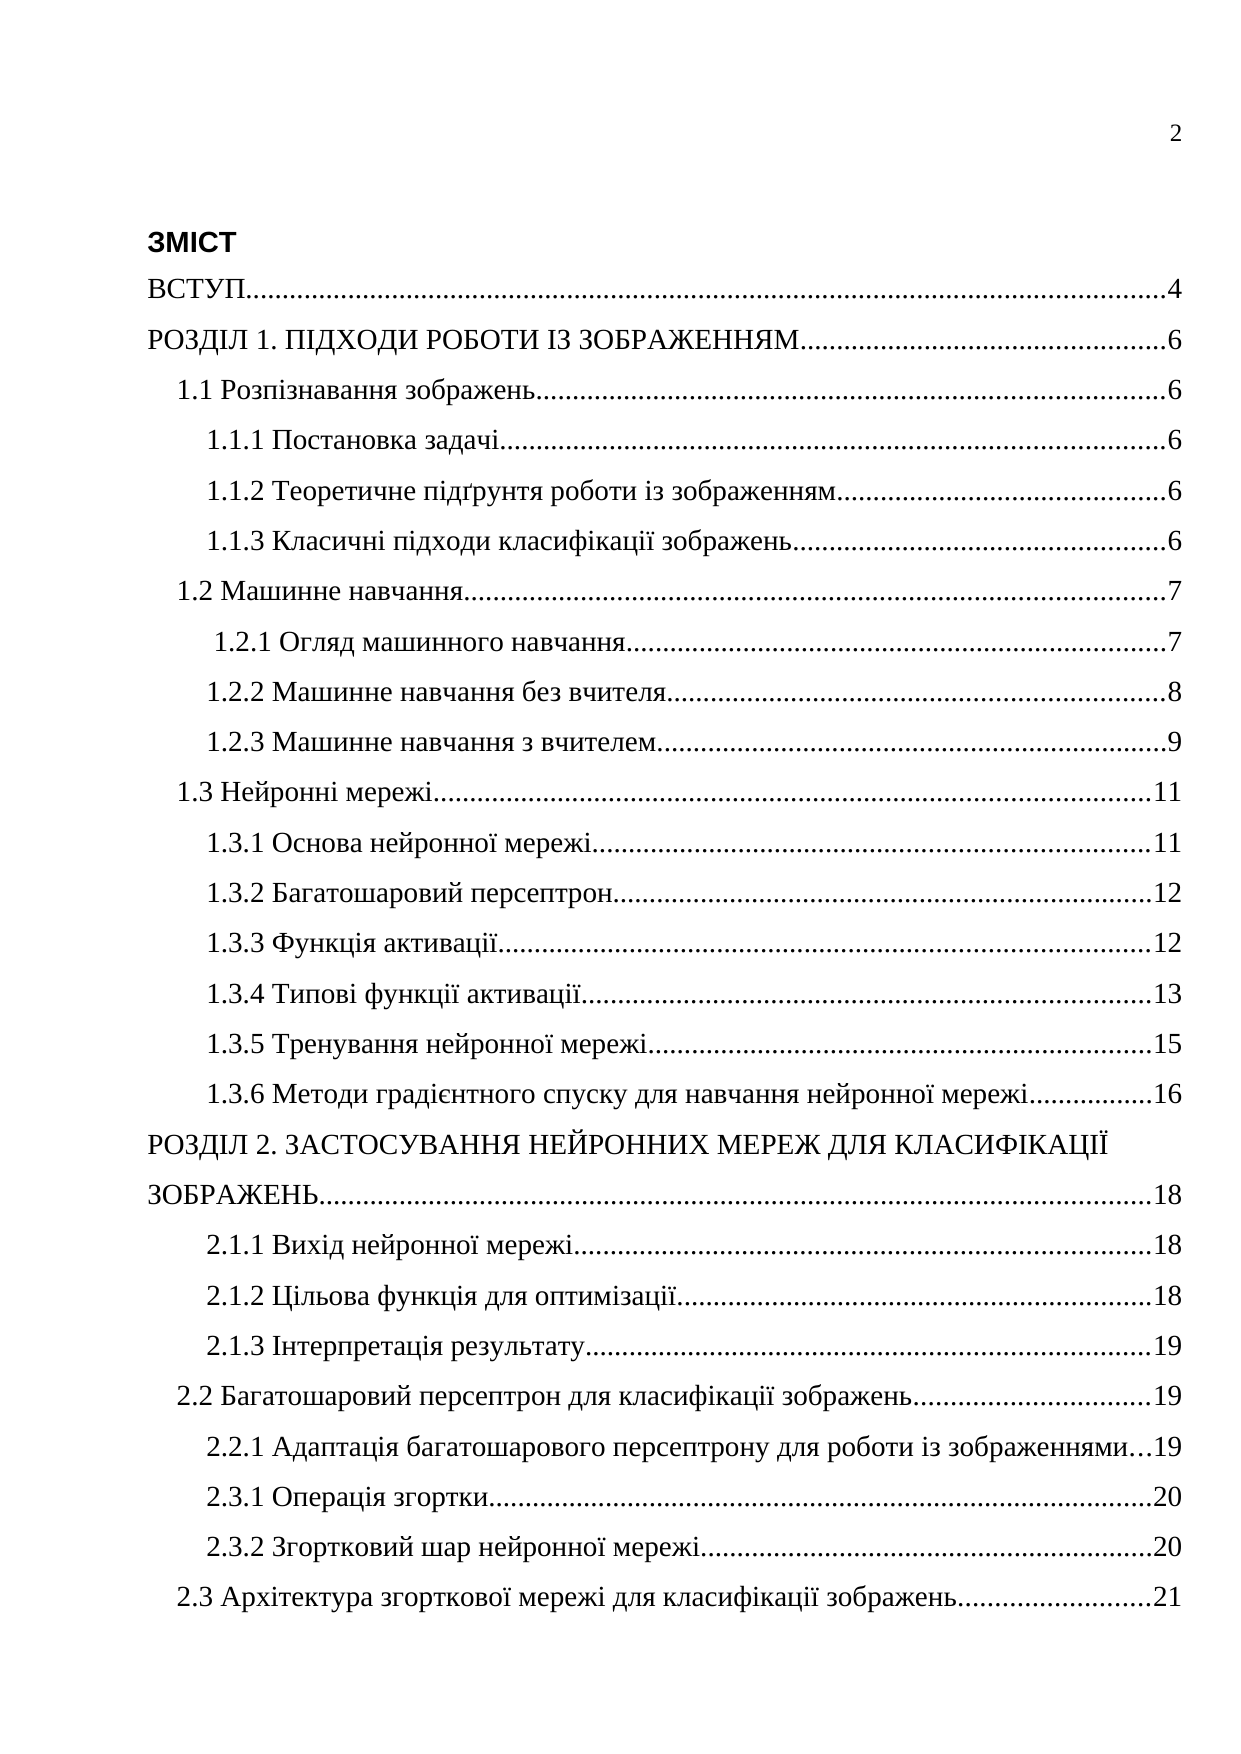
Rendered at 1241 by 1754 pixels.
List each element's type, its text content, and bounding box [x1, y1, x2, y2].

text 2.2 Багатошаровий персептрон для класифікації зображень 19 [176, 1378, 1182, 1412]
text 2.2.1 Адаптація багатошарового персептрону для роботи із зображеннями 19 [206, 1429, 1182, 1462]
subtitle ЗМІСТ [147, 225, 1182, 259]
text 1.3.4 Типові функції активації 13 [206, 976, 1182, 1009]
text 2.3.1 Операція згортки 20 [206, 1479, 1182, 1512]
text 2.1.2 Цільова функція для оптимізації 18 [206, 1278, 1182, 1311]
text Розділ 1. Підходи роботи із зображенням 6 [147, 322, 1182, 355]
text 1.1.1 Постановка задачі 6 [206, 422, 1182, 456]
text 1.3.3 Функція активації 12 [206, 926, 1182, 959]
text 1.3 Нейронні мережі 11 [176, 774, 1182, 808]
text 1.2.1 Огляд машинного навчання 7 [206, 624, 1182, 657]
text 1.1.2 Теоретичне підґрунтя роботи із зображенням 6 [206, 473, 1182, 506]
text 1.3.5 Тренування нейронної мережі 15 [206, 1026, 1182, 1060]
text 1.3.2 Багатошаровий персептрон 12 [206, 875, 1182, 909]
text 2.1.3 Інтерпретація результату 19 [206, 1328, 1182, 1362]
text Розділ 2. Застосування нейронних мереж для класифікації зображень 18 [147, 1127, 1182, 1211]
text 2.3 Архітектура згорткової мережі для класифікації зображень 21 [176, 1579, 1182, 1613]
text 1.1 Розпізнавання зображень 6 [176, 372, 1182, 406]
text 1.2.3 Машинне навчання з вчителем 9 [206, 724, 1182, 758]
text вступ 4 [147, 271, 1182, 305]
text 1.2.2 Машинне навчання без вчителя 8 [206, 674, 1182, 707]
text 1.3.6 Методи градієнтного спуску для навчання нейронної мережі 16 [206, 1076, 1182, 1110]
text 2.1.1 Вихід нейронної мережі 18 [206, 1227, 1182, 1261]
text 1.2 Машинне навчання 7 [176, 573, 1182, 607]
text 1.3.1 Основа нейронної мережі 11 [206, 825, 1182, 858]
text 2.3.2 Згортковий шар нейронної мережі 20 [206, 1529, 1182, 1563]
text 1.1.3 Класичні підходи класифікації зображень 6 [206, 523, 1182, 557]
